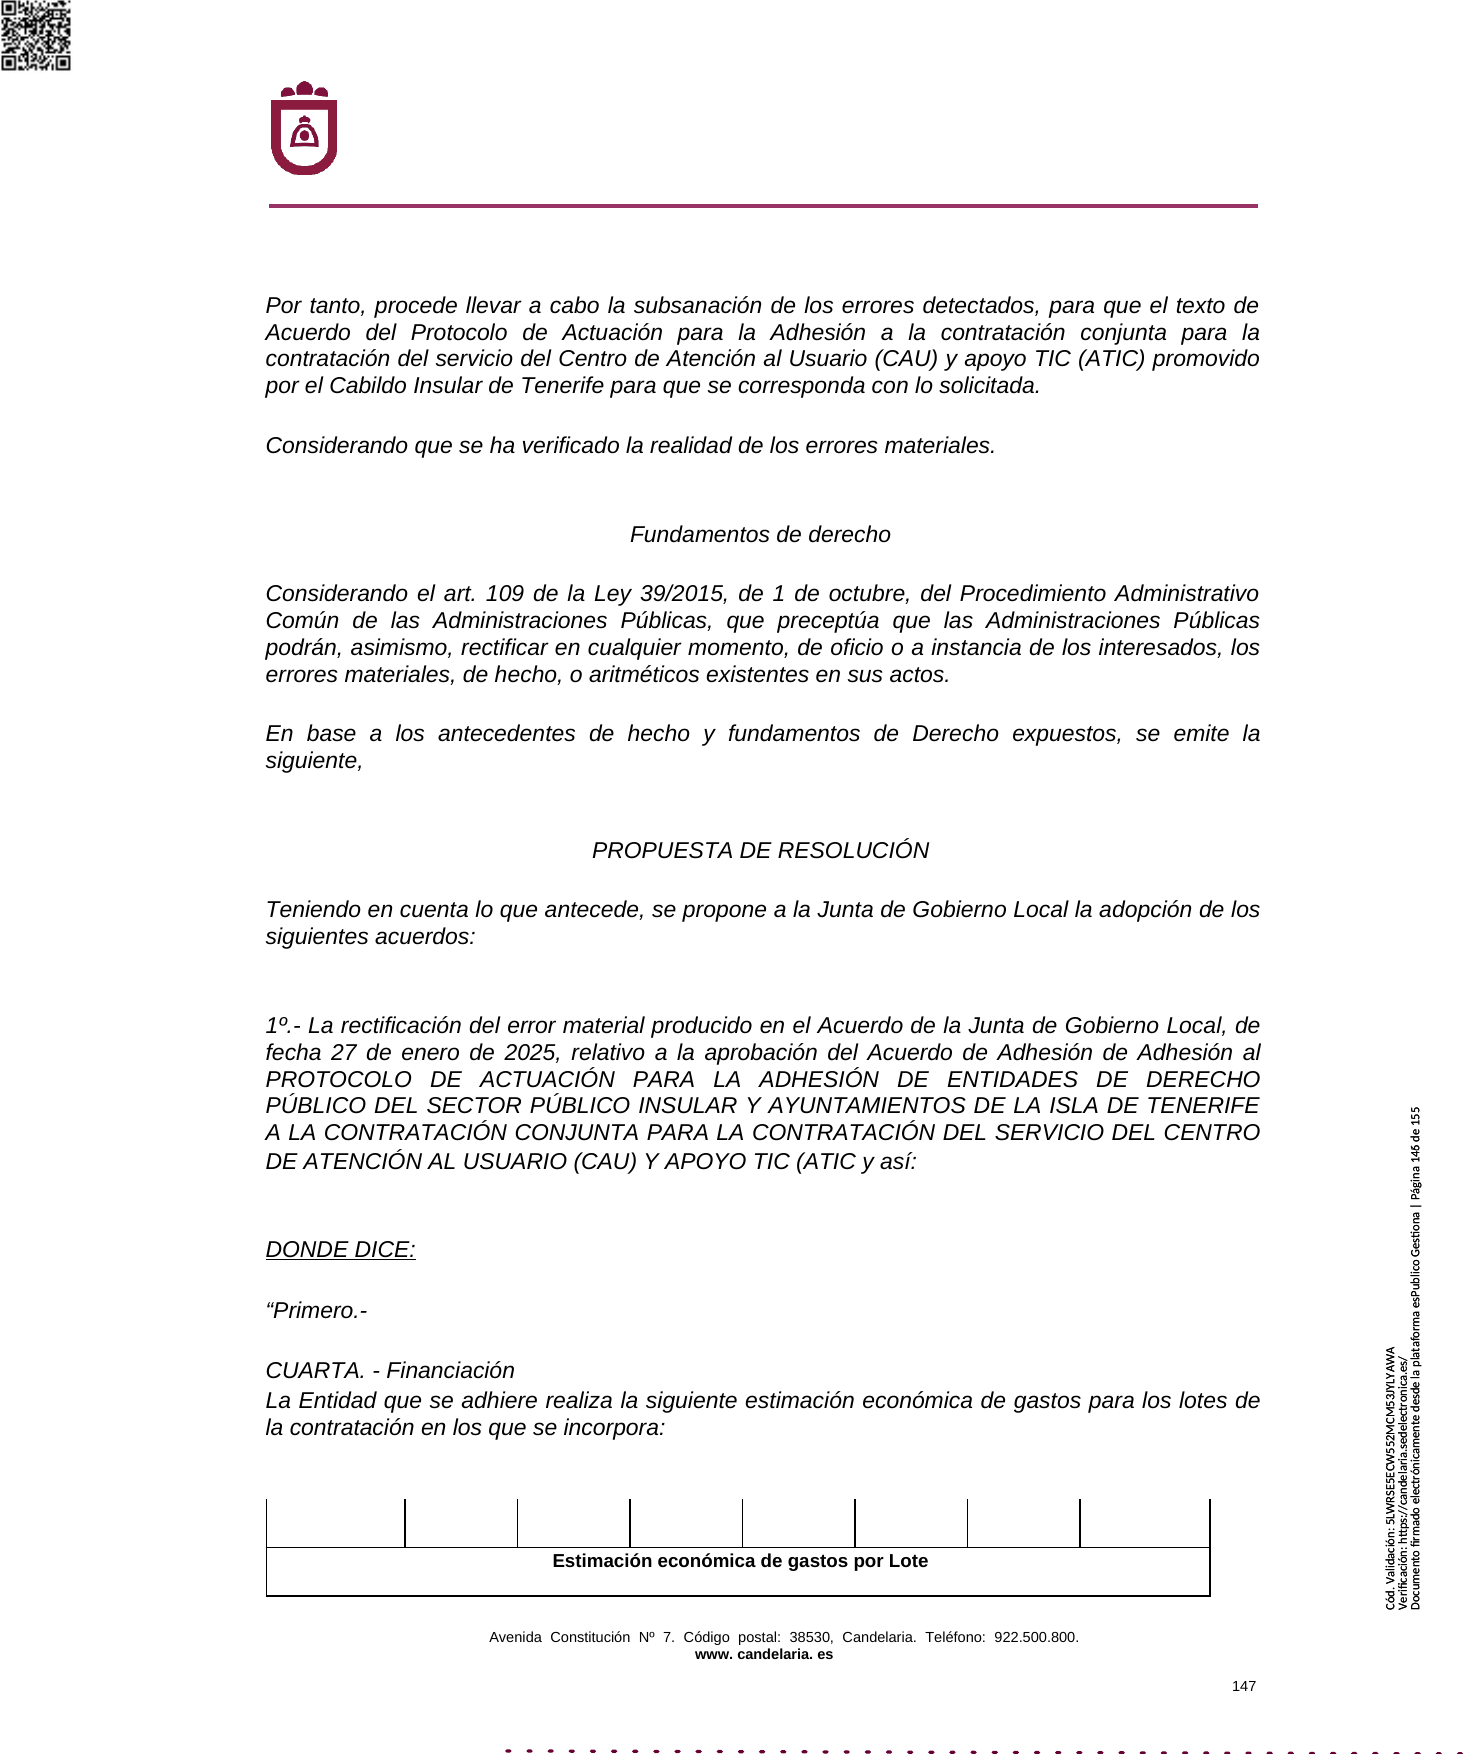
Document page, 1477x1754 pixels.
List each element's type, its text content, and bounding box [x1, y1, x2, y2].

table_header [631, 1499, 742, 1546]
text “Primero.- [265, 1297, 1263, 1323]
text Considerando el art. 109 de la Ley 39/2015, de 1 de octubre, del Procedimiento Administrativo Común de las Administraciones Públicas, que preceptúa que las Administraciones Públicas podrán, asimismo, rectificar en cualquier momento, de oficio o a instancia de los interesados, los errores materiales, de hecho, o aritméticos existentes en sus actos. [265, 580, 1263, 687]
text CUARTA. - Financiación [265, 1357, 1263, 1383]
table_header [1081, 1499, 1209, 1546]
table_cell [267, 1548, 405, 1595]
text Por tanto, procede llevar a cabo la subsanación de los errores detectados, para que el texto de Acuerdo del Protocolo de Actuación para la Adhesión a la contratación conjunta para la contratación del servicio del Centro de Atención al Usuario (CAU) y apoyo TIC (ATIC) promovido por el Cabildo Insular de Tenerife para que se corresponda con lo solicitada. [265, 292, 1263, 398]
table_header [518, 1499, 629, 1546]
text 1º.- La rectificación del error material producido en el Acuerdo de la Junta de Gobierno Local, de fecha 27 de enero de 2025, relativo a la aprobación del Acuerdo de Adhesión de Adhesión al PROTOCOLO DE ACTUACIÓN PARA LA ADHESIÓN DE ENTIDADES DE DERECHO PÚBLICO DEL SECTOR PÚBLICO INSULAR Y AYUNTAMIENTOS DE LA ISLA DE TENERIFE A LA CONTRATACIÓN CONJUNTA PARA LA CONTRATACIÓN DEL SERVICIO DEL CENTRO DE ATENCIÓN AL USUARIO (CAU) Y APOYO TIC (ATIC y así: [265, 1012, 1263, 1175]
table_header [968, 1499, 1079, 1546]
table_header [267, 1499, 404, 1546]
table_header [406, 1499, 517, 1546]
table_cell [968, 1548, 1209, 1595]
text Considerando que se ha verificado la realidad de los errores materiales. [265, 432, 1263, 458]
table_cell Estimación económica de gastos por Lote [405, 1548, 968, 1595]
table_header [856, 1499, 967, 1546]
text Teniendo en cuenta lo que antecede, se propone a la Junta de Gobierno Local la adopción de los siguientes acuerdos: [265, 896, 1263, 949]
subtitle Fundamentos de derecho [236, 521, 1293, 547]
table_header [743, 1499, 854, 1546]
subtitle PROPUESTA DE RESOLUCIÓN [236, 837, 1293, 863]
text La Entidad que se adhiere realiza la siguiente estimación económica de gastos para los lotes de la contratación en los que se incorpora: [265, 1387, 1263, 1440]
text DONDE DICE: [265, 1236, 1264, 1262]
text En base a los antecedentes de hecho y fundamentos de Derecho expuestos, se emite la siguiente, [265, 720, 1263, 773]
